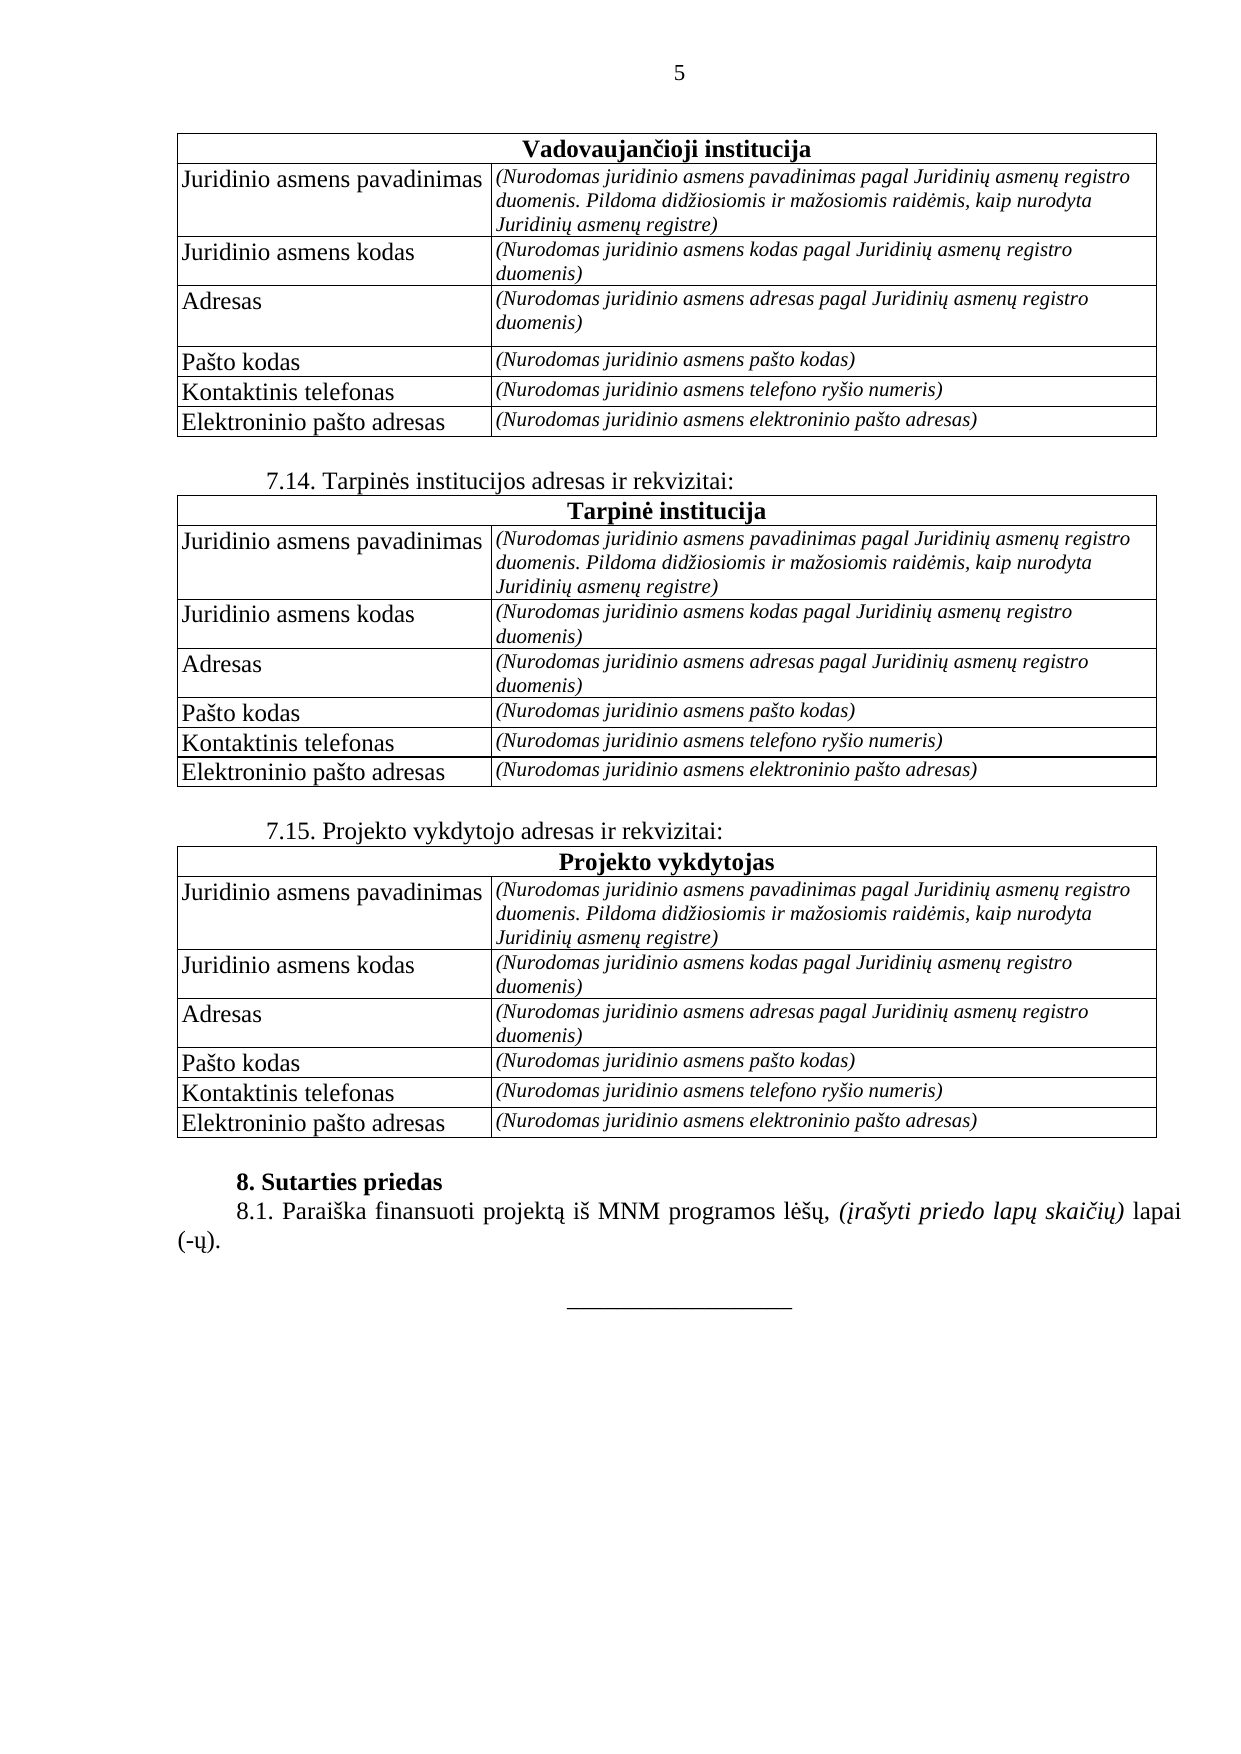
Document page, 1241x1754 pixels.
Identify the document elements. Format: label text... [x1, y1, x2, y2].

table_cell Juridinio asmens pavadinimas [178, 877, 491, 949]
table_cell Pašto kodas [178, 1048, 491, 1077]
table_cell (Nurodomas juridinio asmens pavadinimas pagal Juridinių asmenų registro duomenis. Pildoma didžiosiomis ir mažosiomis raidėmis, kaip nurodyta Juridinių asmenų registre) [492, 877, 1156, 949]
text 8.1. Paraiška finansuoti projektą iš MNM programos lėšų, (įrašyti priedo lapų skaičių) lapai (‑ų). [177, 1196, 1181, 1254]
table_cell (Nurodomas juridinio asmens pašto kodas) [492, 347, 1156, 376]
text 7.15. Projekto vykdytojo adresas ir rekvizitai: [177, 816, 1181, 846]
table_cell (Nurodomas juridinio asmens pavadinimas pagal Juridinių asmenų registro duomenis. Pildoma didžiosiomis ir mažosiomis raidėmis, kaip nurodyta Juridinių asmenų registre) [492, 526, 1156, 598]
text __________________ [177, 1283, 1181, 1313]
table_cell Adresas [178, 999, 491, 1047]
text 7.14. Tarpinės institucijos adresas ir rekvizitai: [177, 466, 1181, 495]
table_cell Pašto kodas [178, 347, 491, 376]
table_cell Juridinio asmens pavadinimas [178, 526, 491, 598]
table_cell Elektroninio pašto adresas [178, 758, 491, 786]
table_cell Pašto kodas [178, 698, 491, 727]
table_cell (Nurodomas juridinio asmens pašto kodas) [492, 1048, 1156, 1077]
table_cell (Nurodomas juridinio asmens elektroninio pašto adresas) [492, 407, 1156, 436]
table_cell (Nurodomas juridinio asmens adresas pagal Juridinių asmenų registro duomenis) [492, 999, 1156, 1047]
table_cell Elektroninio pašto adresas [178, 407, 491, 436]
table_cell (Nurodomas juridinio asmens kodas pagal Juridinių asmenų registro duomenis) [492, 950, 1156, 998]
table_cell (Nurodomas juridinio asmens telefono ryšio numeris) [492, 1078, 1156, 1107]
table_cell (Nurodomas juridinio asmens adresas pagal Juridinių asmenų registro duomenis) [492, 286, 1156, 346]
table_cell Kontaktinis telefonas [178, 728, 491, 756]
table_cell (Nurodomas juridinio asmens pavadinimas pagal Juridinių asmenų registro duomenis. Pildoma didžiosiomis ir mažosiomis raidėmis, kaip nurodyta Juridinių asmenų registre) [492, 164, 1156, 236]
table_cell (Nurodomas juridinio asmens telefono ryšio numeris) [492, 377, 1156, 406]
table_cell (Nurodomas juridinio asmens telefono ryšio numeris) [492, 728, 1156, 756]
table_cell (Nurodomas juridinio asmens kodas pagal Juridinių asmenų registro duomenis) [492, 237, 1156, 285]
table_cell Adresas [178, 649, 491, 697]
table_cell (Nurodomas juridinio asmens kodas pagal Juridinių asmenų registro duomenis) [492, 600, 1156, 648]
table_cell Juridinio asmens kodas [178, 600, 491, 648]
table_cell Juridinio asmens kodas [178, 950, 491, 998]
table_cell Elektroninio pašto adresas [178, 1108, 491, 1137]
table_cell Kontaktinis telefonas [178, 377, 491, 406]
table_cell Adresas [178, 286, 491, 346]
table_header Vadovaujančioji institucija [178, 134, 1156, 163]
table_cell Juridinio asmens pavadinimas [178, 164, 491, 236]
table_cell Kontaktinis telefonas [178, 1078, 491, 1107]
table_cell (Nurodomas juridinio asmens elektroninio pašto adresas) [492, 758, 1156, 786]
text 8. Sutarties priedas [177, 1167, 1181, 1196]
table_cell (Nurodomas juridinio asmens pašto kodas) [492, 698, 1156, 727]
table_cell (Nurodomas juridinio asmens adresas pagal Juridinių asmenų registro duomenis) [492, 649, 1156, 697]
table_cell (Nurodomas juridinio asmens elektroninio pašto adresas) [492, 1108, 1156, 1137]
table_cell Juridinio asmens kodas [178, 237, 491, 285]
